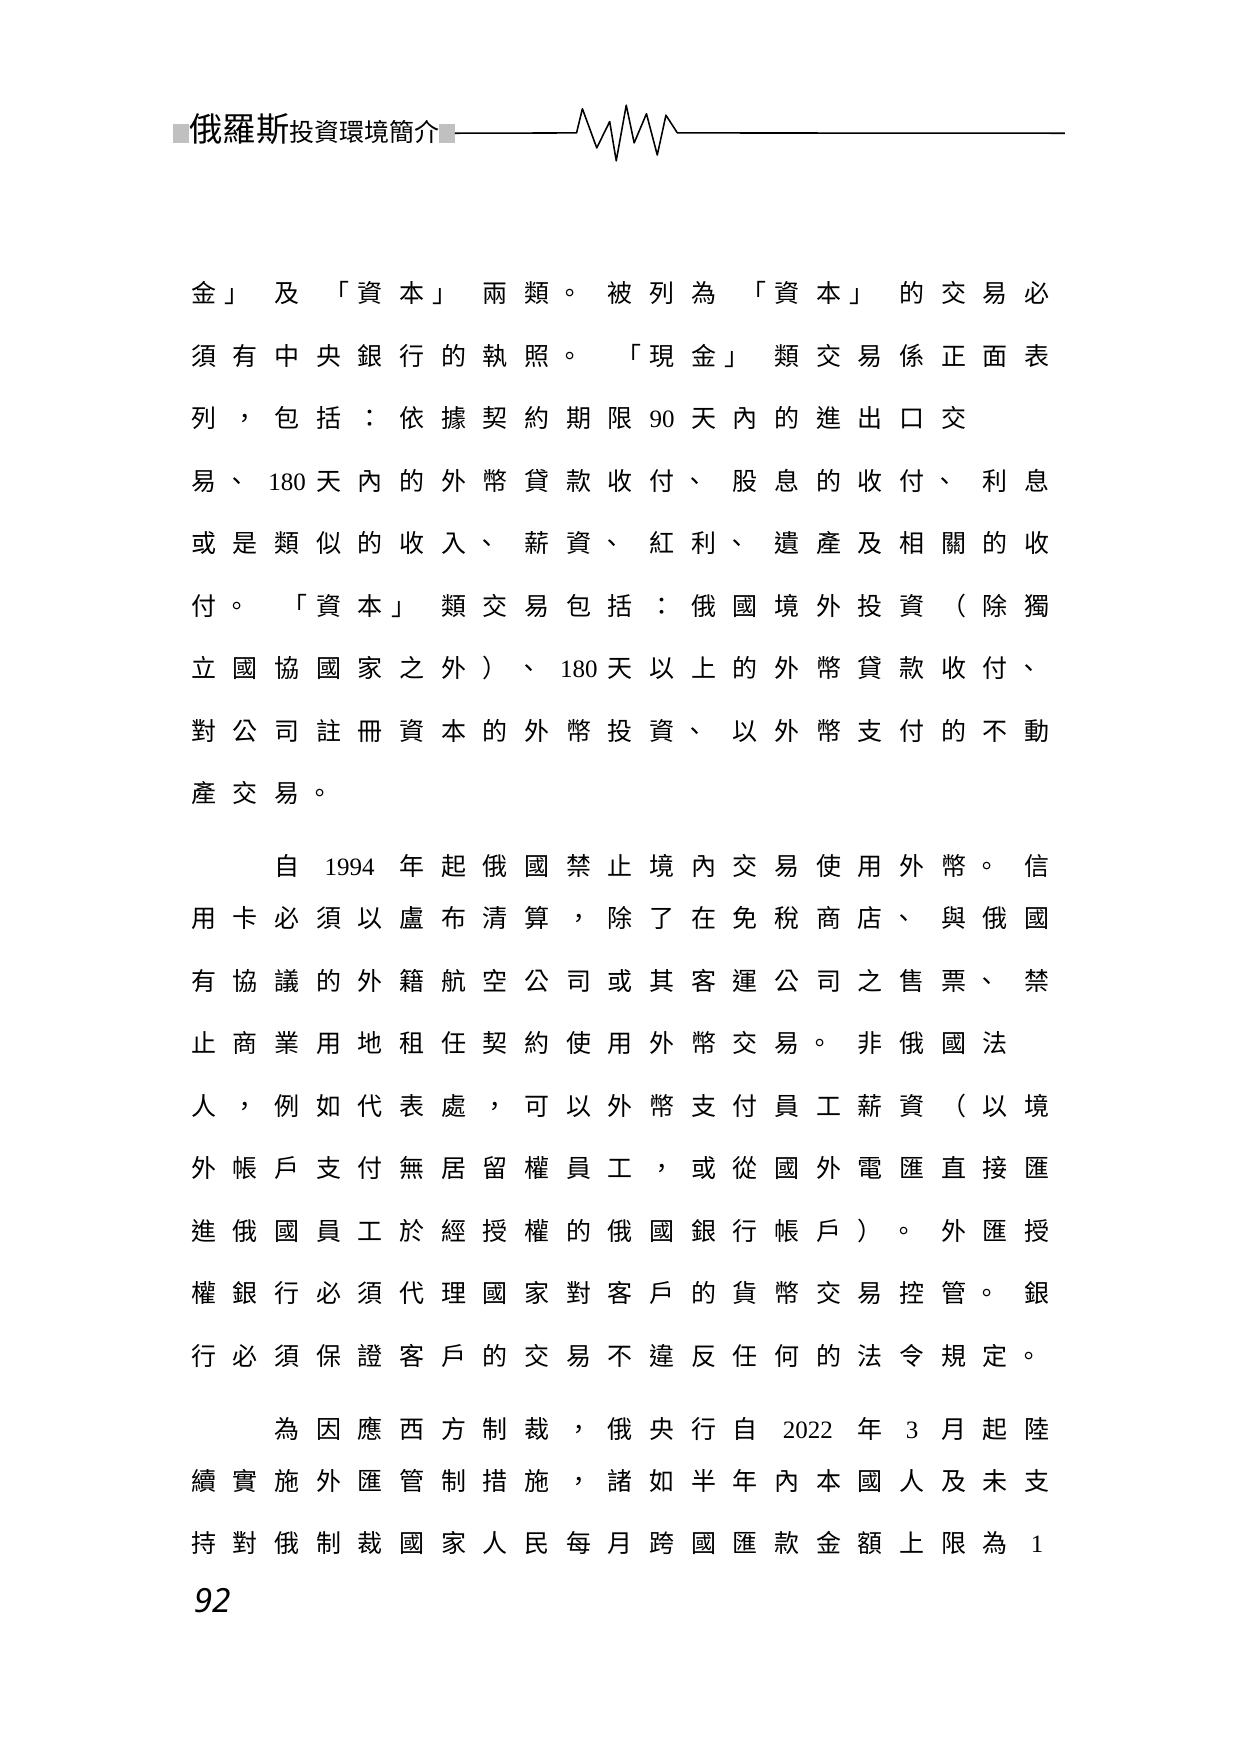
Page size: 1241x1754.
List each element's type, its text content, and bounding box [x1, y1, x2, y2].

text 為因應西方制裁，俄央行自2022年3月起陸續實施外匯管制措施，諸如半年內本國人及未支持對俄制裁國家人民每月跨國匯款金額上限為1 [183, 1375, 1058, 1563]
text 金」及「資本」兩類。被列為「資本」的交易必須有中央銀行的執照。「現金」類交易係正面表列，包括：依據契約期限90天內的進出口交易、180天內的外幣貸款收付、股息的收付、利息或是類似的收入、薪資、紅利、遺產及相關的收付。「資本」類交易包括：俄國境外投資（除獨立國協國家之外）、180天以上的外幣貸款收付、對公司註冊資本的外幣投資、以外幣支付的不動產交易。 [183, 250, 1058, 813]
text 自1994年起俄國禁止境內交易使用外幣。信用卡必須以盧布清算，除了在免稅商店、與俄國有協議的外籍航空公司或其客運公司之售票、禁止商業用地租任契約使用外幣交易。非俄國法人，例如代表處，可以外幣支付員工薪資（以境外帳戶支付無居留權員工，或從國外電匯直接匯進俄國員工於經授權的俄國銀行帳戶）。外匯授權銀行必須代理國家對客戶的貨幣交易控管。銀行必須保證客戶的交易不違反任何的法令規定。 [183, 813, 1058, 1375]
